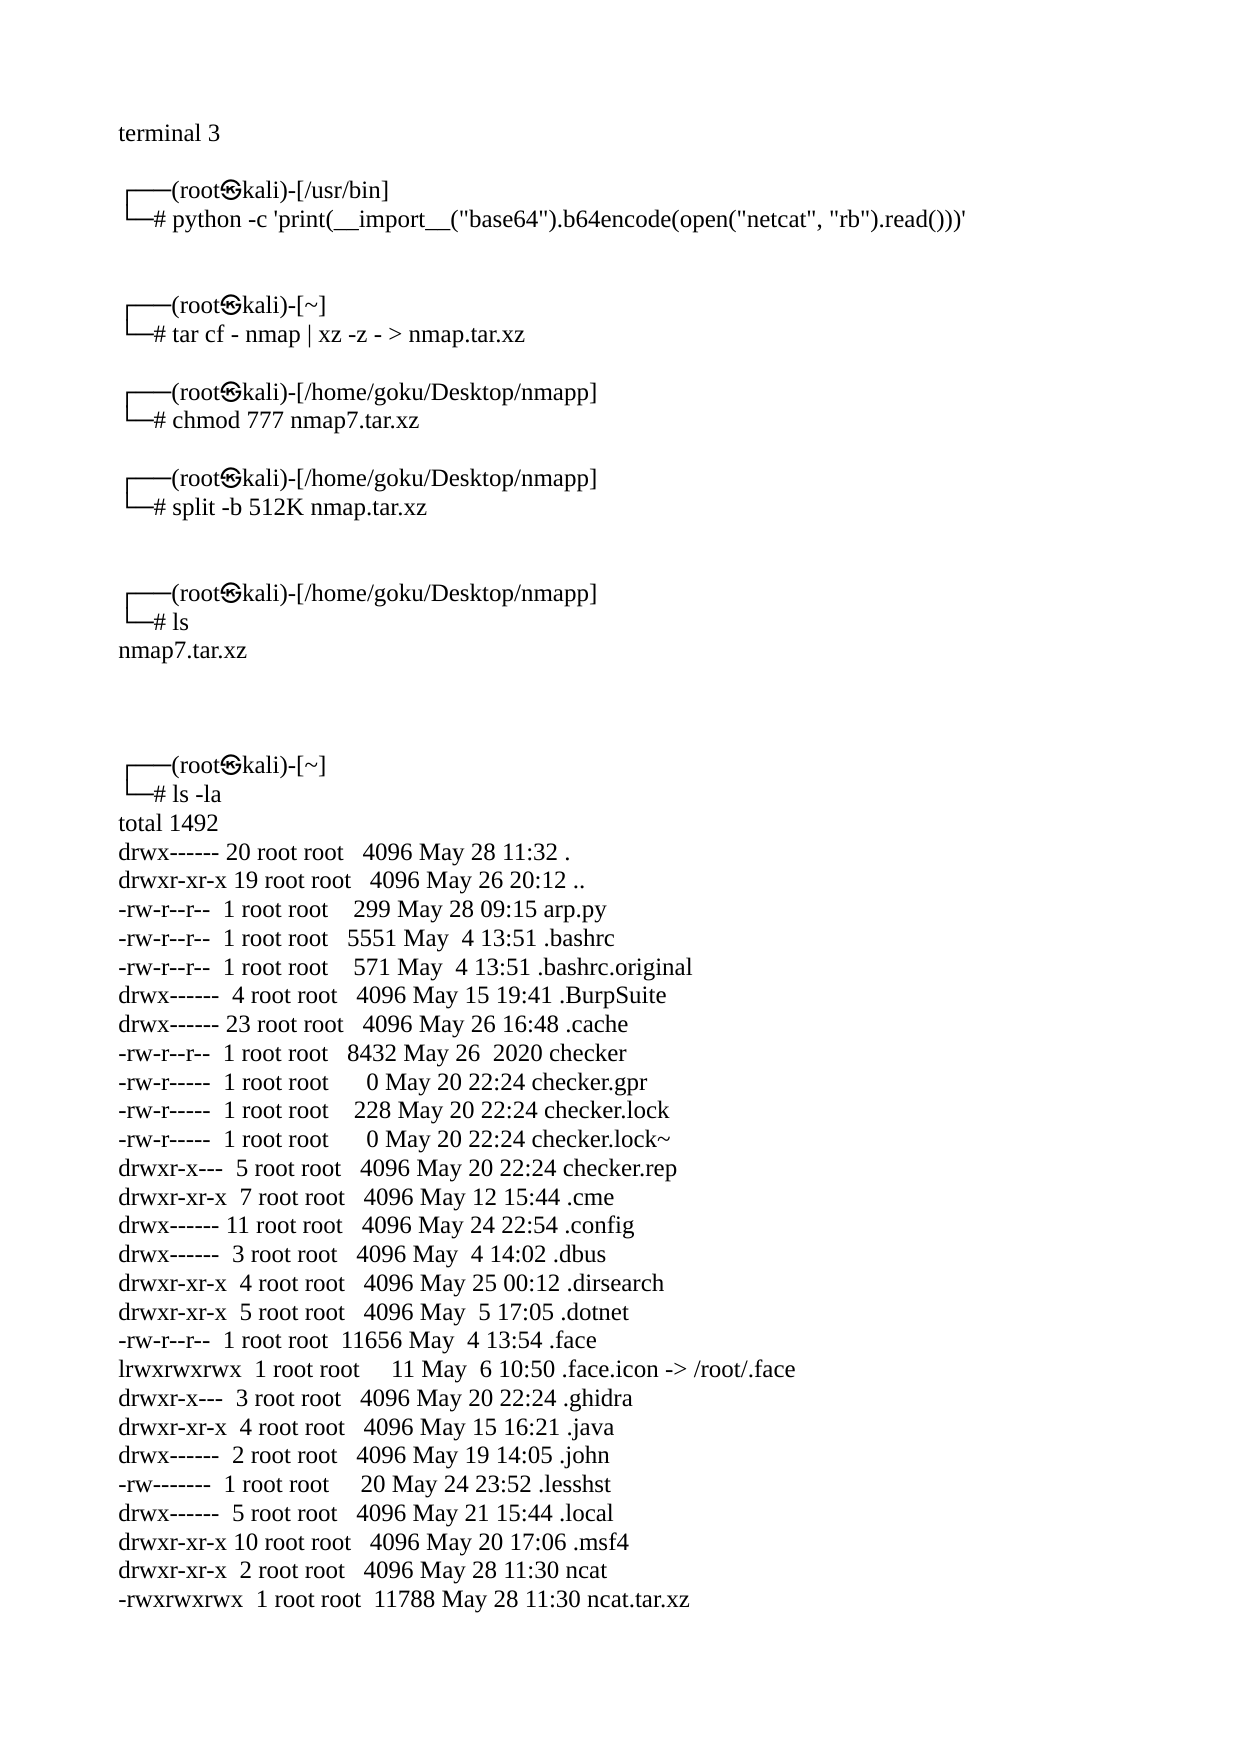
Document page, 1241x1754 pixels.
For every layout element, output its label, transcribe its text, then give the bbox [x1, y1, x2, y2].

text -rwxrwxrwx 1 root root 11788 May 28 11:30 ncat.tar.xz [118, 1584, 1122, 1613]
text lrwxrwxrwx 1 root root 11 May 6 10:50 .face.icon -> /root/.face [118, 1354, 1122, 1383]
text ┌──(root㉿kali)-[/home/goku/Desktop/nmapp] [118, 463, 1122, 492]
text drwxr-x--- 3 root root 4096 May 20 22:24 .ghidra [118, 1383, 1122, 1412]
text drwxr-xr-x 5 root root 4096 May 5 17:05 .dotnet [118, 1297, 1122, 1326]
text ┌──(root㉿kali)-[/home/goku/Desktop/nmapp] [118, 578, 1122, 607]
text ┌──(root㉿kali)-[~] [118, 751, 1122, 779]
text └─# tar cf - nmap | xz -z - > nmap.tar.xz [118, 319, 1122, 348]
text drwxr-xr-x 2 root root 4096 May 28 11:30 ncat [118, 1556, 1122, 1584]
text drwxr-xr-x 10 root root 4096 May 20 17:06 .msf4 [118, 1527, 1122, 1556]
text drwx------ 23 root root 4096 May 26 16:48 .cache [118, 1009, 1122, 1038]
text drwx------ 3 root root 4096 May 4 14:02 .dbus [118, 1239, 1122, 1268]
text ┌──(root㉿kali)-[~] [118, 291, 1122, 319]
text drwxr-xr-x 4 root root 4096 May 15 16:21 .java [118, 1412, 1122, 1441]
text drwxr-x--- 5 root root 4096 May 20 22:24 checker.rep [118, 1153, 1122, 1182]
text drwxr-xr-x 4 root root 4096 May 25 00:12 .dirsearch [118, 1268, 1122, 1297]
text drwx------ 20 root root 4096 May 28 11:32 . [118, 837, 1122, 866]
text terminal 3 [118, 118, 1122, 147]
text -rw-r----- 1 root root 0 May 20 22:24 checker.lock~ [118, 1124, 1122, 1153]
text drwx------ 5 root root 4096 May 21 15:44 .local [118, 1498, 1122, 1527]
text └─# ls [118, 607, 1122, 636]
text drwx------ 11 root root 4096 May 24 22:54 .config [118, 1211, 1122, 1239]
text drwx------ 2 root root 4096 May 19 14:05 .john [118, 1441, 1122, 1469]
text -rw------- 1 root root 20 May 24 23:52 .lesshst [118, 1469, 1122, 1498]
text -rw-r--r-- 1 root root 5551 May 4 13:51 .bashrc [118, 923, 1122, 952]
text total 1492 [118, 808, 1122, 837]
text ┌──(root㉿kali)-[/home/goku/Desktop/nmapp] [118, 377, 1122, 406]
text -rw-r--r-- 1 root root 571 May 4 13:51 .bashrc.original [118, 952, 1122, 981]
text └─# python -c 'print(__import__("base64").b64encode(open("netcat", "rb").read()))' [118, 204, 1122, 233]
text └─# split -b 512K nmap.tar.xz [118, 492, 1122, 521]
text -rw-r--r-- 1 root root 299 May 28 09:15 arp.py [118, 894, 1122, 923]
text drwxr-xr-x 19 root root 4096 May 26 20:12 .. [118, 866, 1122, 894]
text └─# chmod 777 nmap7.tar.xz [118, 406, 1122, 434]
text └─# ls -la [118, 779, 1122, 808]
text -rw-r----- 1 root root 228 May 20 22:24 checker.lock [118, 1096, 1122, 1124]
text drwxr-xr-x 7 root root 4096 May 12 15:44 .cme [118, 1182, 1122, 1211]
text -rw-r--r-- 1 root root 8432 May 26 2020 checker [118, 1038, 1122, 1067]
text drwx------ 4 root root 4096 May 15 19:41 .BurpSuite [118, 981, 1122, 1009]
text -rw-r--r-- 1 root root 11656 May 4 13:54 .face [118, 1326, 1122, 1354]
text -rw-r----- 1 root root 0 May 20 22:24 checker.gpr [118, 1067, 1122, 1096]
text ┌──(root㉿kali)-[/usr/bin] [118, 176, 1122, 204]
text nmap7.tar.xz [118, 636, 1122, 664]
